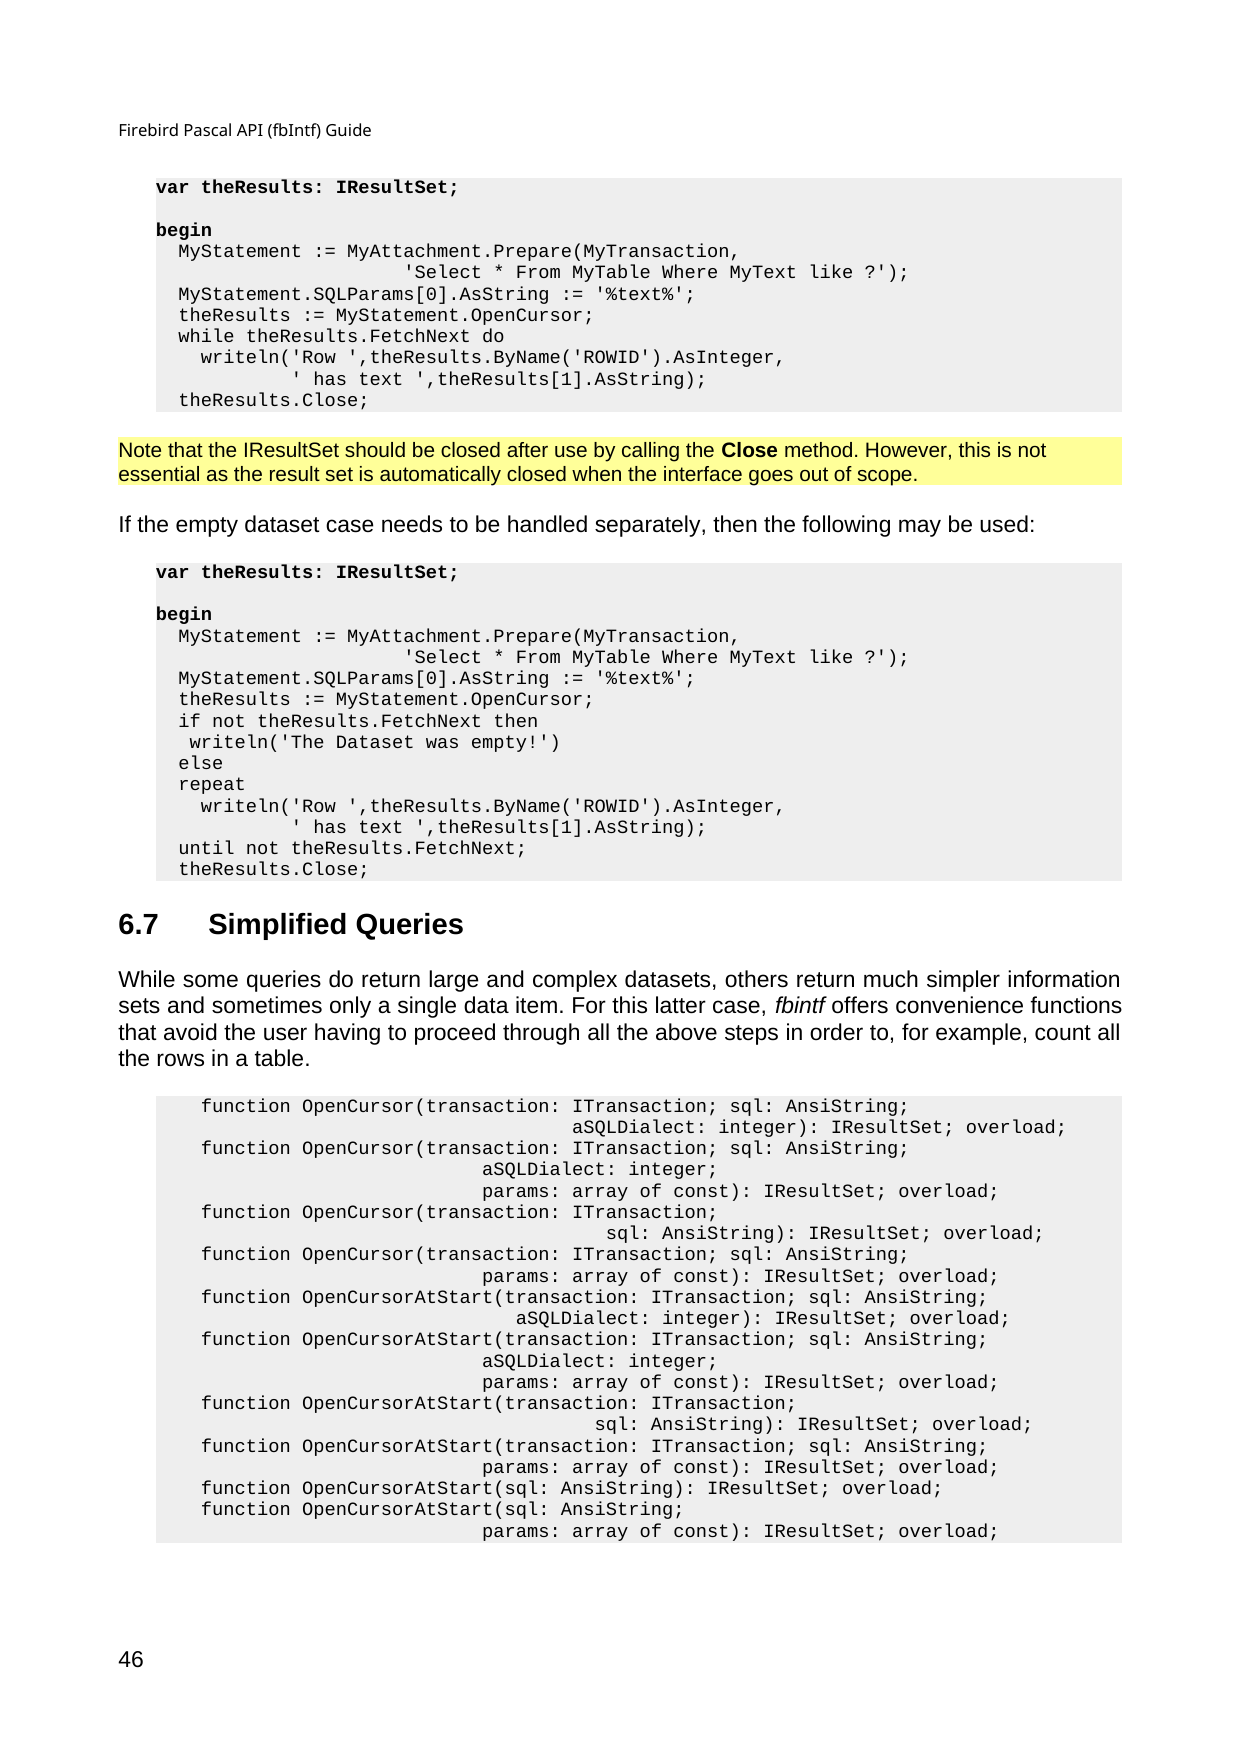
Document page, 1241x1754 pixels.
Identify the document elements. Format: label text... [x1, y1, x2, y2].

text aSQLDialect: integer; [156, 1351, 1122, 1373]
text repeat [156, 775, 1122, 796]
subtitle Simplified Queries [118, 907, 1122, 941]
text aSQLDialect: integer): IResultSet; overload; [156, 1118, 1122, 1139]
text writeln('The Dataset was empty!') [156, 733, 1122, 754]
text while theResults.FetchNext do [156, 327, 1122, 348]
text params: array of const): IResultSet; overload; [156, 1458, 1122, 1479]
text theResults.Close; [156, 391, 1122, 412]
text begin [156, 605, 1122, 626]
text MyStatement.SQLParams[0].AsString := '%text%'; [156, 669, 1122, 690]
text ' has text ',theResults[1].AsString); [156, 818, 1122, 839]
text function OpenCursorAtStart(transaction: ITransaction; sql: AnsiString; [156, 1288, 1122, 1309]
text params: array of const): IResultSet; overload; [156, 1181, 1122, 1203]
text 'Select * From MyTable Where MyText like ?'); [156, 263, 1122, 284]
text else [156, 754, 1122, 775]
text Note that the IResultSet should be closed after use by calling the Close method. However, this is not essential as the result set is automatically closed when the interface goes out of scope. [118, 437, 1122, 485]
text MyStatement.SQLParams[0].AsString := '%text%'; [156, 284, 1122, 306]
text var theResults: IResultSet; [156, 178, 1122, 199]
text params: array of const): IResultSet; overload; [156, 1373, 1122, 1394]
text writeln('Row ',theResults.ByName('ROWID').AsInteger, [156, 348, 1122, 369]
text aSQLDialect: integer): IResultSet; overload; [156, 1309, 1122, 1330]
text function OpenCursor(transaction: ITransaction; sql: AnsiString; [156, 1096, 1122, 1118]
text begin [156, 221, 1122, 242]
text ' has text ',theResults[1].AsString); [156, 369, 1122, 391]
text sql: AnsiString): IResultSet; overload; [156, 1224, 1122, 1245]
text MyStatement := MyAttachment.Prepare(MyTransaction, [156, 626, 1122, 648]
text theResults := MyStatement.OpenCursor; [156, 306, 1122, 327]
text until not theResults.FetchNext; [156, 839, 1122, 860]
text function OpenCursorAtStart(transaction: ITransaction; sql: AnsiString; [156, 1330, 1122, 1351]
text params: array of const): IResultSet; overload; [156, 1266, 1122, 1288]
text theResults := MyStatement.OpenCursor; [156, 690, 1122, 711]
text 'Select * From MyTable Where MyText like ?'); [156, 648, 1122, 669]
text function OpenCursor(transaction: ITransaction; [156, 1203, 1122, 1224]
text if not theResults.FetchNext then [156, 711, 1122, 733]
text MyStatement := MyAttachment.Prepare(MyTransaction, [156, 242, 1122, 263]
text function OpenCursor(transaction: ITransaction; sql: AnsiString; [156, 1139, 1122, 1160]
text function OpenCursor(transaction: ITransaction; sql: AnsiString; [156, 1245, 1122, 1266]
text theResults.Close; [156, 860, 1122, 881]
text writeln('Row ',theResults.ByName('ROWID').AsInteger, [156, 796, 1122, 818]
text If the empty dataset case needs to be handled separately, then the following may be used: [118, 511, 1122, 537]
text aSQLDialect: integer; [156, 1160, 1122, 1181]
text function OpenCursorAtStart(sql: AnsiString; [156, 1500, 1122, 1521]
text var theResults: IResultSet; [156, 563, 1122, 584]
text function OpenCursorAtStart(transaction: ITransaction; [156, 1394, 1122, 1415]
text sql: AnsiString): IResultSet; overload; [156, 1415, 1122, 1436]
text function OpenCursorAtStart(sql: AnsiString): IResultSet; overload; [156, 1479, 1122, 1500]
text params: array of const): IResultSet; overload; [156, 1521, 1122, 1543]
text While some queries do return large and complex datasets, others return much simpler information sets and sometimes only a single data item. For this latter case, fbintf offers convenience functions that avoid the user having to proceed through all the above steps in order to, for example, count all the rows in a table. [118, 966, 1122, 1071]
text function OpenCursorAtStart(transaction: ITransaction; sql: AnsiString; [156, 1436, 1122, 1458]
